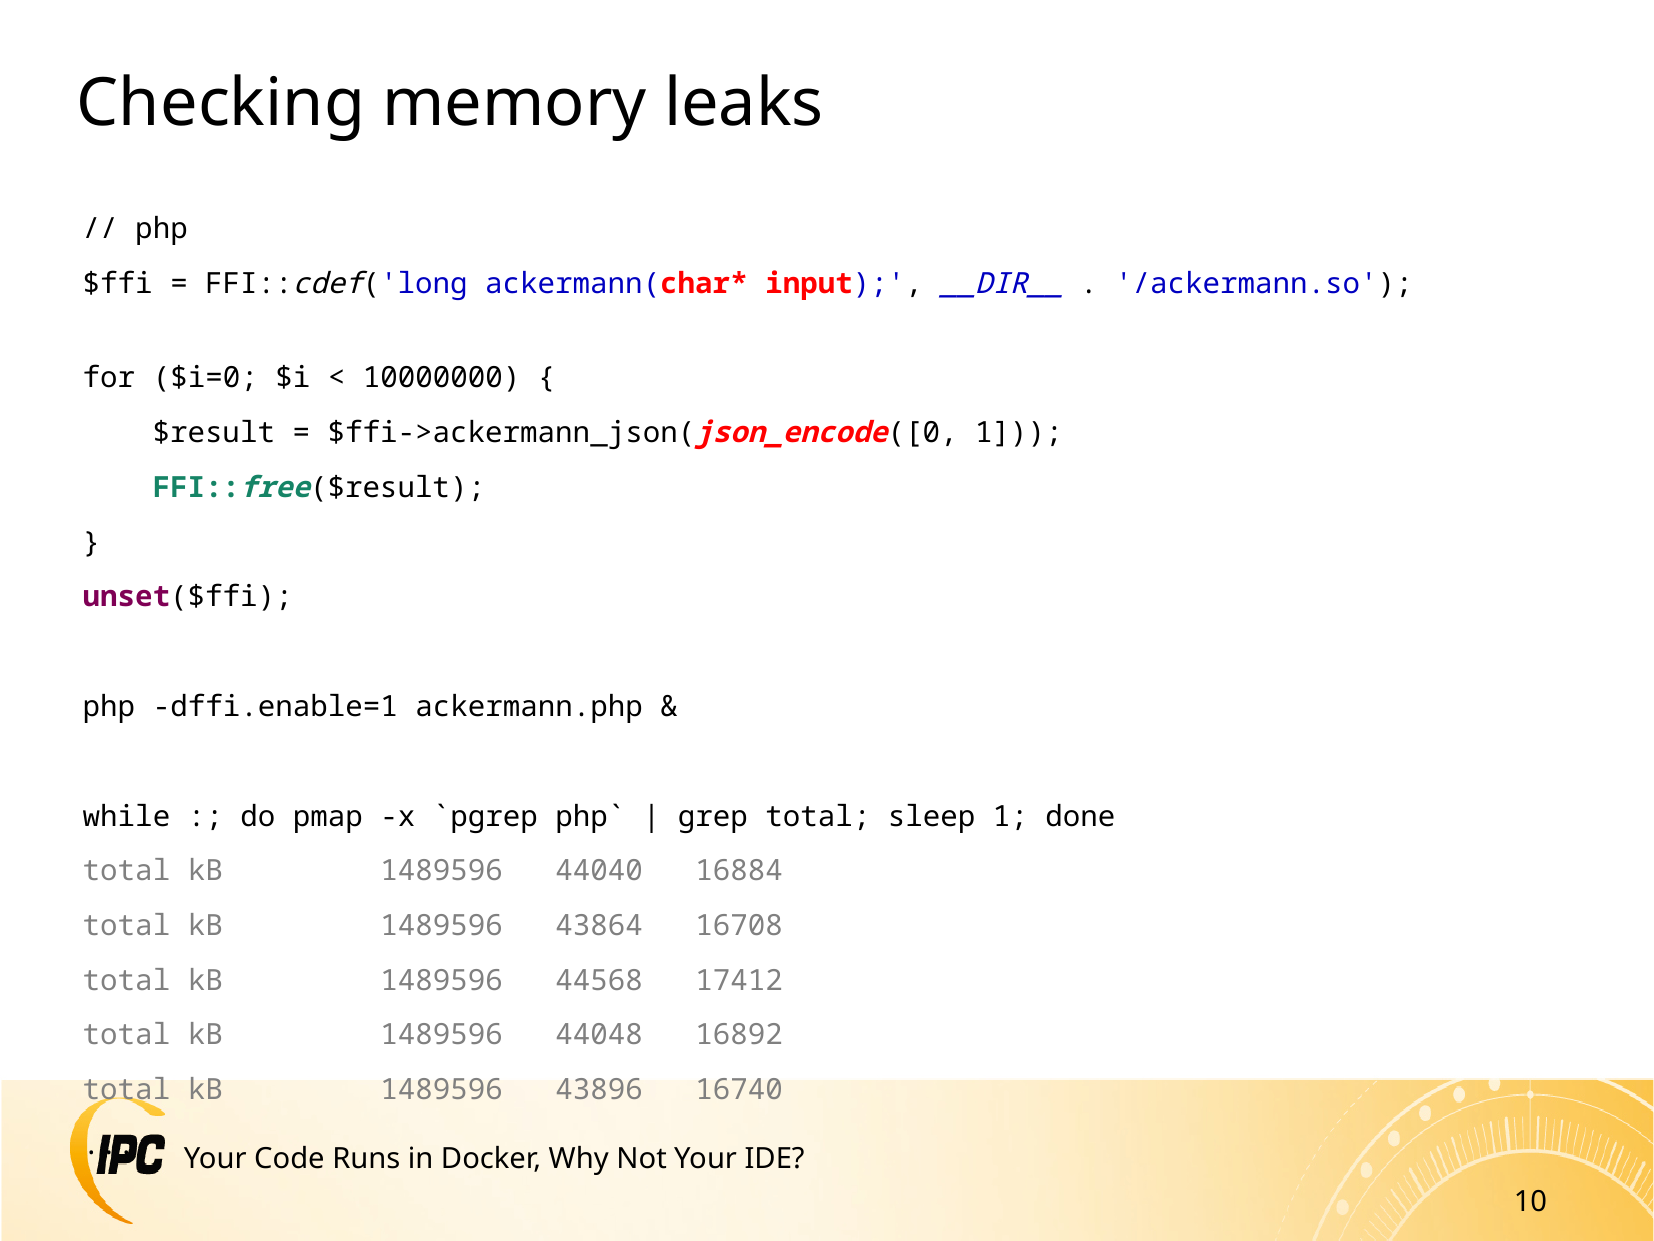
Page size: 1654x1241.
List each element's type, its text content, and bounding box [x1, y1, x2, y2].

list // php $ffi = FFI::cdef('long ackermann(char* input);', __DIR__ . '/ackermann.so'); for ($i=0; $i < 10000000) { $result = $ffi->ackermann_json(json_encode([0, 1])); FFI::free($result); } unset($ffi); php -dffi.enable=1 ackermann.php & while :; do pmap -x `pgrep php` | grep total; sleep 1; done total kB 1489596 44040 16884 total kB 1489596 43864 16708 total kB 1489596 44568 17412 total kB 1489596 44048 16892 total kB 1489596 43896 16740 ... [82, 207, 1571, 1099]
title Checking memory leaks [17, 3, 1506, 196]
picture [0, 0, 1654, 1241]
